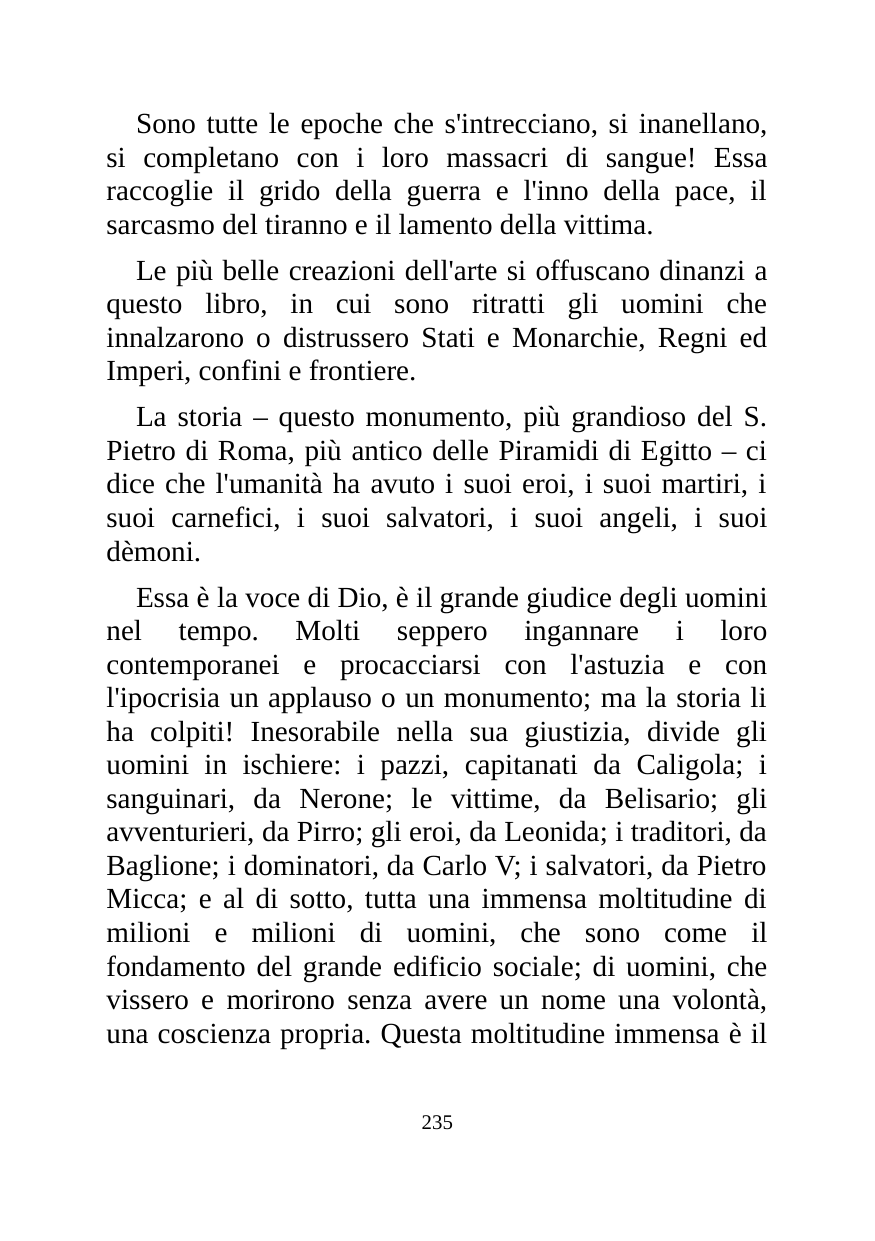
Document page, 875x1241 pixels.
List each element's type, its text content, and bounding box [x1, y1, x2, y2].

text Sono tutte le epoche che s'intrecciano, si inanellano, si completano con i loro massacri di sangue! Essa raccoglie il grido della guerra e l'inno della pace, il sarcasmo del tiranno e il lamento della vittima. [106, 106, 768, 240]
text La storia – questo monumento, più grandioso del S. Pietro di Roma, più antico delle Piramidi di Egitto – ci dice che l'umanità ha avuto i suoi eroi, i suoi martiri, i suoi carnefici, i suoi salvatori, i suoi angeli, i suoi dèmoni. [106, 399, 768, 567]
text Essa è la voce di Dio, è il grande giudice degli uomini nel tempo. Molti seppero ingannare i loro contemporanei e procacciarsi con l'astuzia e con l'ipocrisia un applauso o un monumento; ma la storia li ha colpiti! Inesorabile nella sua giustizia, divide gli uomini in ischiere: i pazzi, capitanati da Caligola; i sanguinari, da Nerone; le vittime, da Belisario; gli avventurieri, da Pirro; gli eroi, da Leonida; i traditori, da Baglione; i dominatori, da Carlo V; i salvatori, da Pietro Micca; e al di sotto, tutta una immensa moltitudine di milioni e milioni di uomini, che sono come il fondamento del grande edificio sociale; di uomini, che vissero e morirono senza avere un nome una volontà, una coscienza propria. Questa moltitudine immensa è il [106, 580, 768, 1049]
text Le più belle creazioni dell'arte si offuscano dinanzi a questo libro, in cui sono ritratti gli uomini che innalzarono o distrussero Stati e Monarchie, Regni ed Imperi, confini e frontiere. [106, 253, 768, 387]
